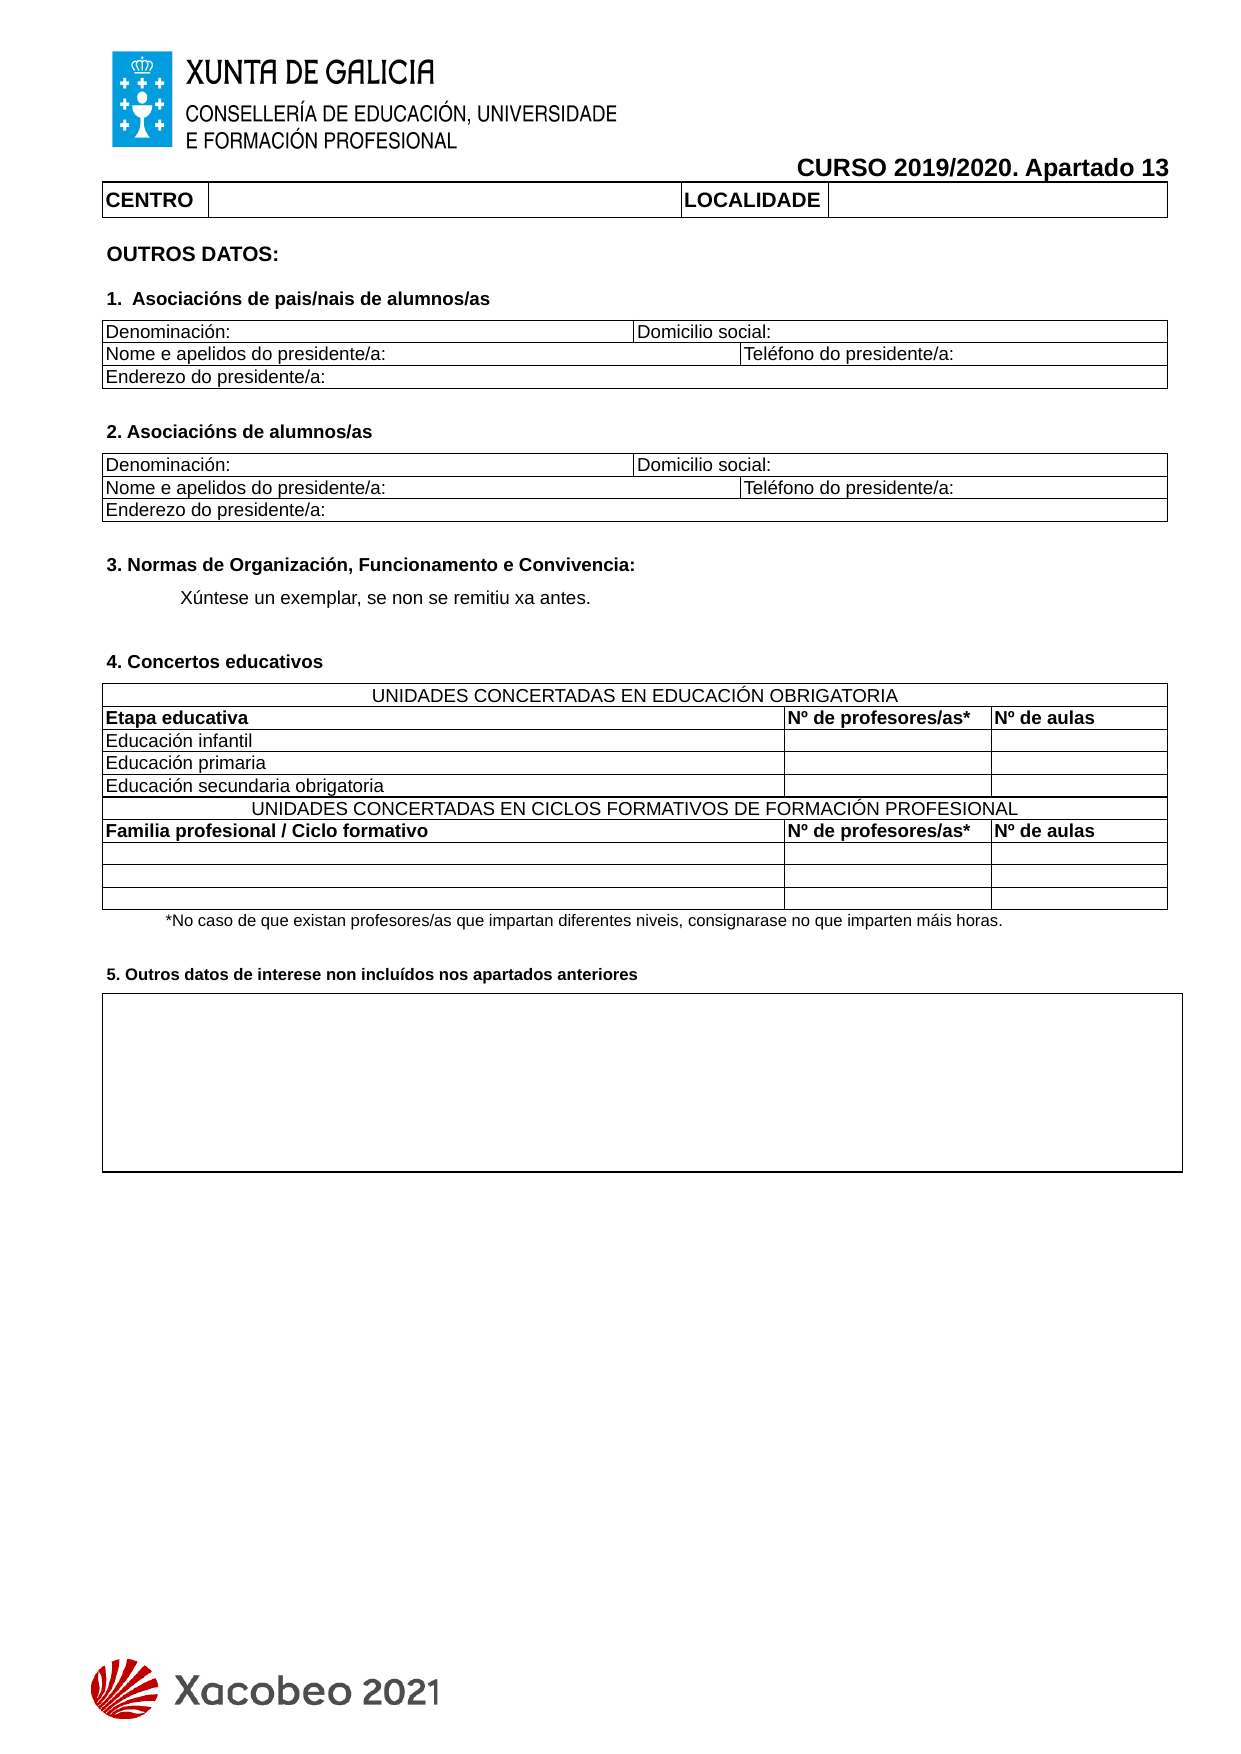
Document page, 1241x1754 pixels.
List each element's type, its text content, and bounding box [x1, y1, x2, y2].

table_cell Nome e apelidos do presidente/a: [103, 477, 740, 498]
picture [133, 106, 152, 137]
picture [138, 92, 147, 103]
table_cell Enderezo do presidente/a: [103, 366, 1167, 387]
table_cell Educación primaria [103, 752, 784, 774]
table_cell [785, 865, 991, 887]
table_cell Etapa educativa [103, 707, 784, 728]
table_cell Familia profesional / Ciclo formativo [103, 820, 784, 842]
text CURSO 2019/2020. Apartado 13 [106, 153, 1169, 181]
table_cell [103, 843, 784, 864]
text OUTROS DATOS: [106, 242, 1181, 266]
picture [121, 120, 129, 130]
table_cell [992, 865, 1167, 887]
picture [121, 78, 129, 88]
text 4. Concertos educativos [106, 651, 1181, 673]
table_cell [992, 888, 1167, 909]
table_header [103, 994, 1182, 1171]
table_cell Teléfono do presidente/a: [741, 343, 1167, 365]
picture [121, 99, 129, 109]
table_cell [992, 775, 1167, 796]
picture [138, 78, 146, 88]
table_header CENTRO [103, 183, 208, 217]
table_cell [785, 888, 991, 909]
table_cell [992, 843, 1167, 864]
picture [156, 99, 164, 109]
text Xúntese un exemplar, se non se remitiu xa antes. [106, 586, 1181, 608]
table_cell [103, 865, 784, 887]
text 3. Normas de Organización, Funcionamento e Convivencia: [106, 554, 1181, 576]
table_cell Nº de aulas [992, 707, 1167, 728]
table_cell [785, 752, 991, 774]
table_cell [785, 730, 991, 751]
table_header UNIDADES CONCERTADAS EN EDUCACIÓN OBRIGATORIA [103, 684, 1167, 706]
table_cell Nome e apelidos do presidente/a: [103, 343, 740, 365]
table_cell Nº de aulas [992, 820, 1167, 842]
table_cell Nº de profesores/as* [785, 820, 991, 842]
text 1. Asociacións de pais/nais de alumnos/as [106, 287, 1181, 309]
table_cell Educación infantil [103, 730, 784, 751]
picture [91, 1659, 438, 1719]
table_cell Teléfono do presidente/a: [741, 477, 1167, 498]
picture [156, 120, 164, 130]
table_header LOCALIDADE [682, 183, 828, 217]
table_header Denominación: [103, 454, 633, 476]
text 2. Asociacións de alumnos/as [106, 421, 1181, 442]
table_header [829, 183, 1167, 217]
text *No caso de que existan profesores/as que impartan diferentes niveis, consignarase no que imparten máis horas. [106, 910, 1181, 929]
table_cell Nº de profesores/as* [785, 707, 991, 728]
table_cell [785, 843, 991, 864]
table_cell Enderezo do presidente/a: [103, 499, 1167, 521]
picture [156, 78, 164, 88]
table_cell [992, 730, 1167, 751]
table_cell [785, 775, 991, 796]
table_cell [992, 752, 1167, 774]
table_cell [103, 888, 784, 909]
table_header Denominación: [103, 321, 633, 342]
table_cell Educación secundaria obrigatoria [103, 775, 784, 796]
table_header [209, 183, 681, 217]
table_header Domicilio social: [634, 454, 1167, 476]
table_header Domicilio social: [634, 321, 1167, 342]
picture [112, 51, 617, 149]
text 5. Outros datos de interese non incluídos nos apartados anteriores [106, 964, 1181, 983]
table_cell UNIDADES CONCERTADAS EN CICLOS FORMATIVOS DE FORMACIÓN PROFESIONAL [103, 798, 1167, 819]
